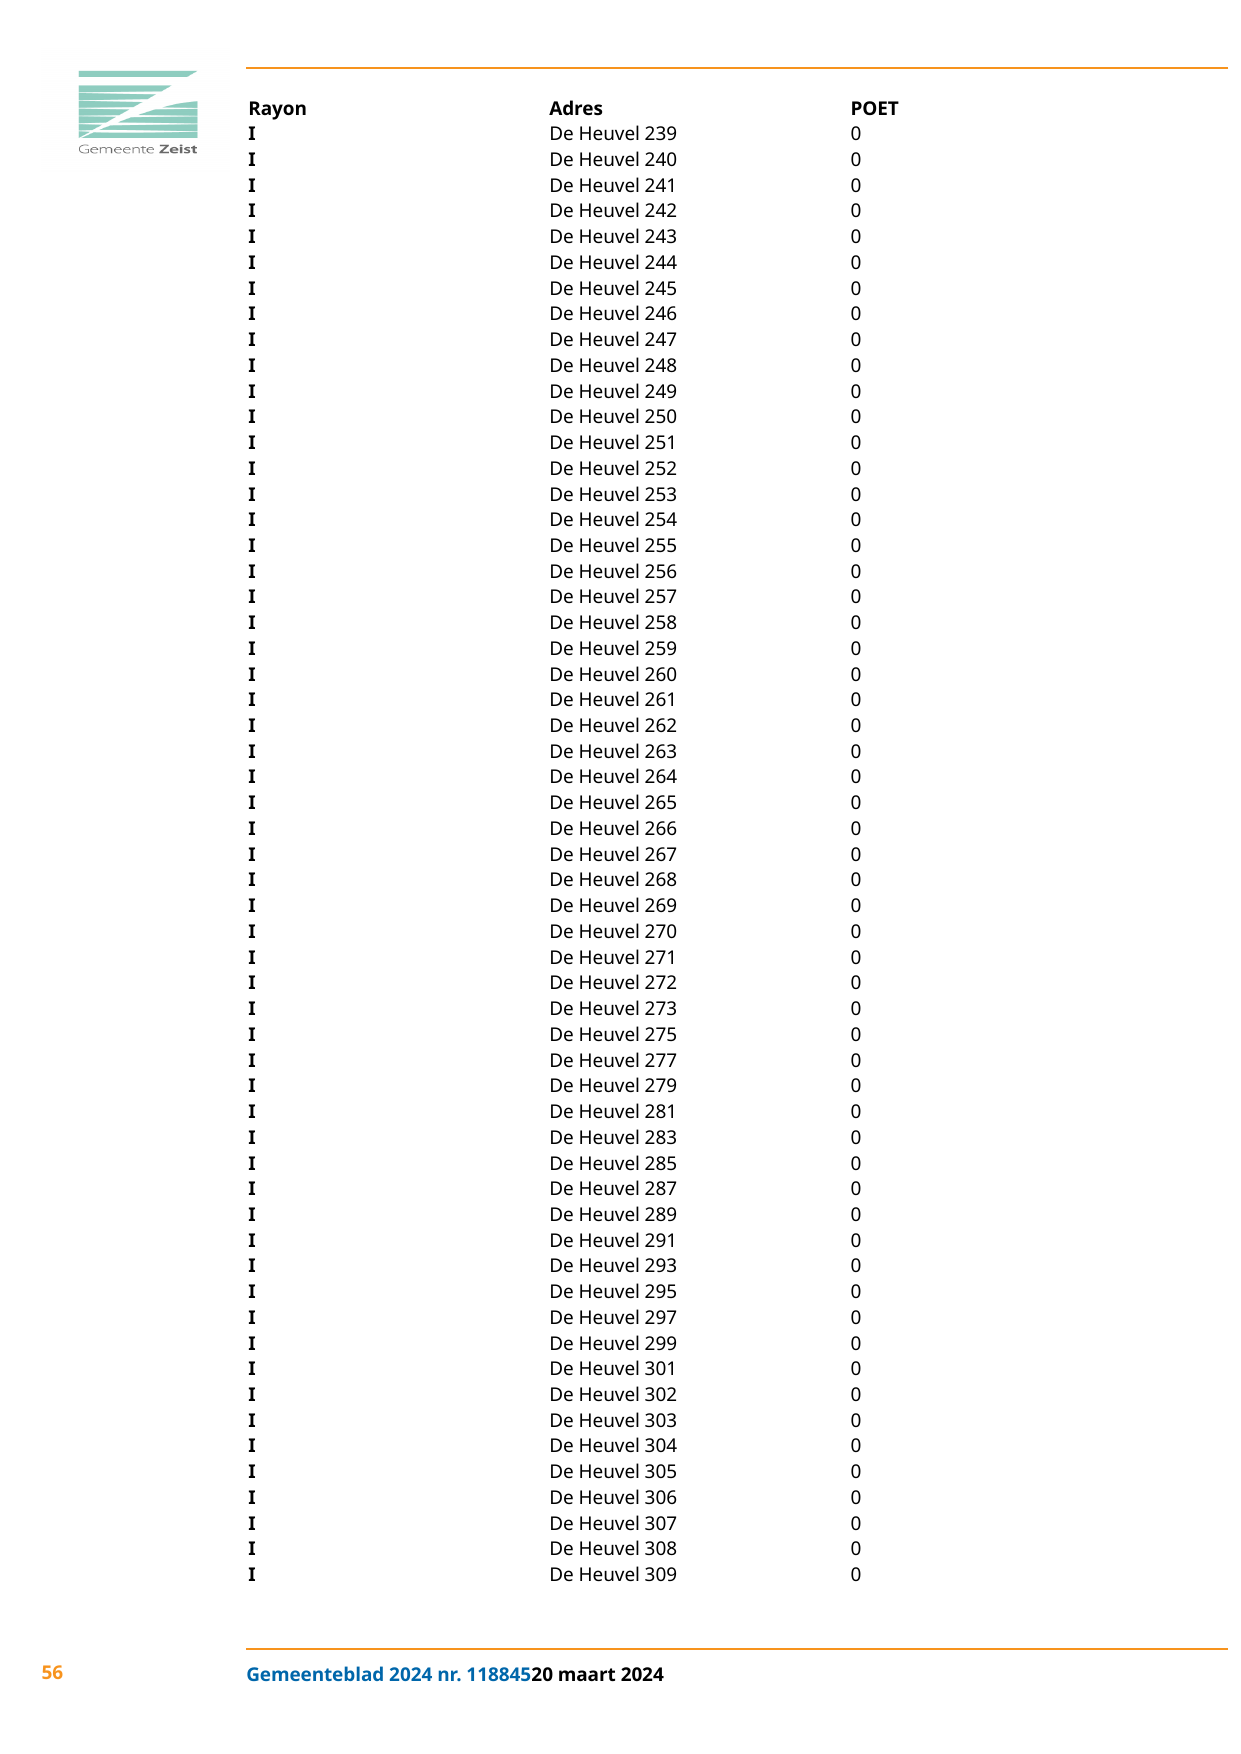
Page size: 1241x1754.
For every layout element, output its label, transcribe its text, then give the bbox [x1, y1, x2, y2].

table_cell 0 [850, 815, 1152, 841]
table_cell I [248, 404, 549, 429]
table_cell I [248, 609, 549, 635]
table_cell De Heuvel 243 [549, 224, 850, 249]
table_cell I [248, 352, 549, 378]
table_cell De Heuvel 259 [549, 635, 850, 661]
table_cell De Heuvel 262 [549, 712, 850, 738]
table_cell 0 [850, 1304, 1152, 1330]
table_cell De Heuvel 256 [549, 558, 850, 584]
table_cell 0 [850, 584, 1152, 609]
table_cell I [248, 1021, 549, 1047]
table_cell De Heuvel 269 [549, 893, 850, 918]
table_cell De Heuvel 258 [549, 609, 850, 635]
table_cell 0 [850, 1381, 1152, 1407]
table_cell 0 [850, 790, 1152, 815]
table_cell 0 [850, 1407, 1152, 1433]
table_cell I [248, 944, 549, 969]
table_cell 0 [850, 532, 1152, 558]
table_cell I [248, 378, 549, 403]
table_cell I [248, 506, 549, 532]
table_cell I [248, 429, 549, 455]
table_cell I [248, 198, 549, 223]
table_cell De Heuvel 303 [549, 1407, 850, 1433]
table_cell De Heuvel 309 [549, 1561, 850, 1587]
table_cell De Heuvel 281 [549, 1098, 850, 1124]
table_cell 0 [850, 1073, 1152, 1098]
table_cell 0 [850, 429, 1152, 455]
table_cell De Heuvel 297 [549, 1304, 850, 1330]
table_cell 0 [850, 481, 1152, 506]
table_cell I [248, 687, 549, 712]
table_cell 0 [850, 841, 1152, 867]
picture [41, 47, 231, 172]
table_cell I [248, 481, 549, 506]
table_cell De Heuvel 267 [549, 841, 850, 867]
table_cell 0 [850, 609, 1152, 635]
table_cell I [248, 121, 549, 146]
table_cell De Heuvel 244 [549, 249, 850, 275]
table_cell De Heuvel 275 [549, 1021, 850, 1047]
table_cell I [248, 301, 549, 326]
table_cell I [248, 970, 549, 995]
table_cell I [248, 1124, 549, 1150]
table_cell De Heuvel 263 [549, 738, 850, 764]
table_cell 0 [850, 918, 1152, 944]
table_cell 0 [850, 893, 1152, 918]
table_cell De Heuvel 293 [549, 1253, 850, 1278]
table_cell I [248, 1459, 549, 1484]
table_cell 0 [850, 661, 1152, 687]
table_cell 0 [850, 121, 1152, 146]
table_cell I [248, 1278, 549, 1304]
table_cell 0 [850, 352, 1152, 378]
table_cell 0 [850, 1175, 1152, 1201]
table_cell De Heuvel 273 [549, 995, 850, 1021]
table_cell De Heuvel 246 [549, 301, 850, 326]
table_cell I [248, 1510, 549, 1536]
table_cell I [248, 841, 549, 867]
table_cell 0 [850, 1098, 1152, 1124]
table_cell De Heuvel 277 [549, 1047, 850, 1072]
table_cell De Heuvel 253 [549, 481, 850, 506]
table_cell 0 [850, 1459, 1152, 1484]
table_cell De Heuvel 301 [549, 1356, 850, 1381]
table_cell De Heuvel 295 [549, 1278, 850, 1304]
table_cell 0 [850, 995, 1152, 1021]
table_cell 0 [850, 1330, 1152, 1356]
table_cell I [248, 1175, 549, 1201]
table_cell De Heuvel 239 [549, 121, 850, 146]
table_cell I [248, 224, 549, 249]
table_cell I [248, 1407, 549, 1433]
table_cell 0 [850, 275, 1152, 301]
table_cell 0 [850, 301, 1152, 326]
table_cell 0 [850, 1484, 1152, 1510]
table_header Rayon [248, 95, 549, 121]
table_cell De Heuvel 304 [549, 1433, 850, 1458]
table_cell I [248, 1561, 549, 1587]
table_cell De Heuvel 254 [549, 506, 850, 532]
table_cell 0 [850, 378, 1152, 403]
table_cell De Heuvel 248 [549, 352, 850, 378]
table_cell I [248, 558, 549, 584]
table_cell I [248, 1253, 549, 1278]
table_cell De Heuvel 272 [549, 970, 850, 995]
table_cell I [248, 584, 549, 609]
table_cell 0 [850, 764, 1152, 789]
table_cell De Heuvel 242 [549, 198, 850, 223]
table_cell I [248, 455, 549, 481]
table_cell 0 [850, 1536, 1152, 1561]
table_cell De Heuvel 289 [549, 1201, 850, 1227]
table_cell 0 [850, 1561, 1152, 1587]
table_cell 0 [850, 970, 1152, 995]
table_cell 0 [850, 1253, 1152, 1278]
table_cell 0 [850, 1047, 1152, 1072]
table_cell De Heuvel 270 [549, 918, 850, 944]
table_cell 0 [850, 1227, 1152, 1253]
table_cell I [248, 1330, 549, 1356]
table_cell De Heuvel 265 [549, 790, 850, 815]
table_cell I [248, 1047, 549, 1072]
table_cell 0 [850, 1150, 1152, 1175]
table_cell I [248, 1304, 549, 1330]
table_cell I [248, 1201, 549, 1227]
table_cell De Heuvel 247 [549, 326, 850, 352]
table_cell De Heuvel 279 [549, 1073, 850, 1098]
table_cell 0 [850, 558, 1152, 584]
table_cell 0 [850, 1021, 1152, 1047]
table_cell 0 [850, 455, 1152, 481]
table_cell 0 [850, 404, 1152, 429]
table_cell I [248, 326, 549, 352]
table_cell De Heuvel 291 [549, 1227, 850, 1253]
table_cell De Heuvel 287 [549, 1175, 850, 1201]
table_cell De Heuvel 266 [549, 815, 850, 841]
table_cell 0 [850, 1201, 1152, 1227]
table_cell De Heuvel 285 [549, 1150, 850, 1175]
table_cell I [248, 712, 549, 738]
table_cell De Heuvel 241 [549, 172, 850, 198]
table_cell De Heuvel 308 [549, 1536, 850, 1561]
table_cell De Heuvel 261 [549, 687, 850, 712]
table_cell 0 [850, 635, 1152, 661]
table_cell 0 [850, 738, 1152, 764]
table_cell De Heuvel 268 [549, 867, 850, 892]
table_cell I [248, 172, 549, 198]
table_cell 0 [850, 326, 1152, 352]
table_cell 0 [850, 944, 1152, 969]
table_cell De Heuvel 283 [549, 1124, 850, 1150]
table_cell 0 [850, 172, 1152, 198]
table_cell I [248, 995, 549, 1021]
table_cell De Heuvel 252 [549, 455, 850, 481]
table_cell I [248, 249, 549, 275]
table_cell De Heuvel 251 [549, 429, 850, 455]
table_cell I [248, 661, 549, 687]
table_cell De Heuvel 249 [549, 378, 850, 403]
table_cell De Heuvel 305 [549, 1459, 850, 1484]
table_cell De Heuvel 240 [549, 146, 850, 172]
table_cell De Heuvel 245 [549, 275, 850, 301]
table_cell De Heuvel 271 [549, 944, 850, 969]
table_cell 0 [850, 687, 1152, 712]
table_cell 0 [850, 1356, 1152, 1381]
table_cell I [248, 1150, 549, 1175]
table_cell 0 [850, 506, 1152, 532]
table_cell I [248, 867, 549, 892]
table_cell I [248, 738, 549, 764]
table_cell I [248, 1433, 549, 1458]
table_cell De Heuvel 264 [549, 764, 850, 789]
table_cell 0 [850, 867, 1152, 892]
table_cell 0 [850, 198, 1152, 223]
table_cell De Heuvel 306 [549, 1484, 850, 1510]
table_cell 0 [850, 1124, 1152, 1150]
table_cell 0 [850, 1433, 1152, 1458]
table_cell De Heuvel 255 [549, 532, 850, 558]
table_cell I [248, 1227, 549, 1253]
table_cell De Heuvel 257 [549, 584, 850, 609]
table_header POET [850, 95, 1152, 121]
table_cell I [248, 1536, 549, 1561]
table_cell I [248, 893, 549, 918]
table_cell I [248, 1073, 549, 1098]
table_cell I [248, 1381, 549, 1407]
table_cell I [248, 1098, 549, 1124]
table_cell I [248, 1356, 549, 1381]
table_cell I [248, 275, 549, 301]
table_cell De Heuvel 307 [549, 1510, 850, 1536]
table_cell De Heuvel 260 [549, 661, 850, 687]
table_cell De Heuvel 302 [549, 1381, 850, 1407]
table_cell De Heuvel 250 [549, 404, 850, 429]
table_cell I [248, 764, 549, 789]
table_cell I [248, 815, 549, 841]
table_cell I [248, 918, 549, 944]
table_cell 0 [850, 224, 1152, 249]
table_cell I [248, 146, 549, 172]
table_cell 0 [850, 249, 1152, 275]
table_cell I [248, 532, 549, 558]
table_cell 0 [850, 1510, 1152, 1536]
table_cell 0 [850, 1278, 1152, 1304]
table_cell 0 [850, 146, 1152, 172]
table_cell I [248, 790, 549, 815]
table_header Adres [549, 95, 850, 121]
table_cell De Heuvel 299 [549, 1330, 850, 1356]
table_cell I [248, 635, 549, 661]
table_cell I [248, 1484, 549, 1510]
table_cell 0 [850, 712, 1152, 738]
